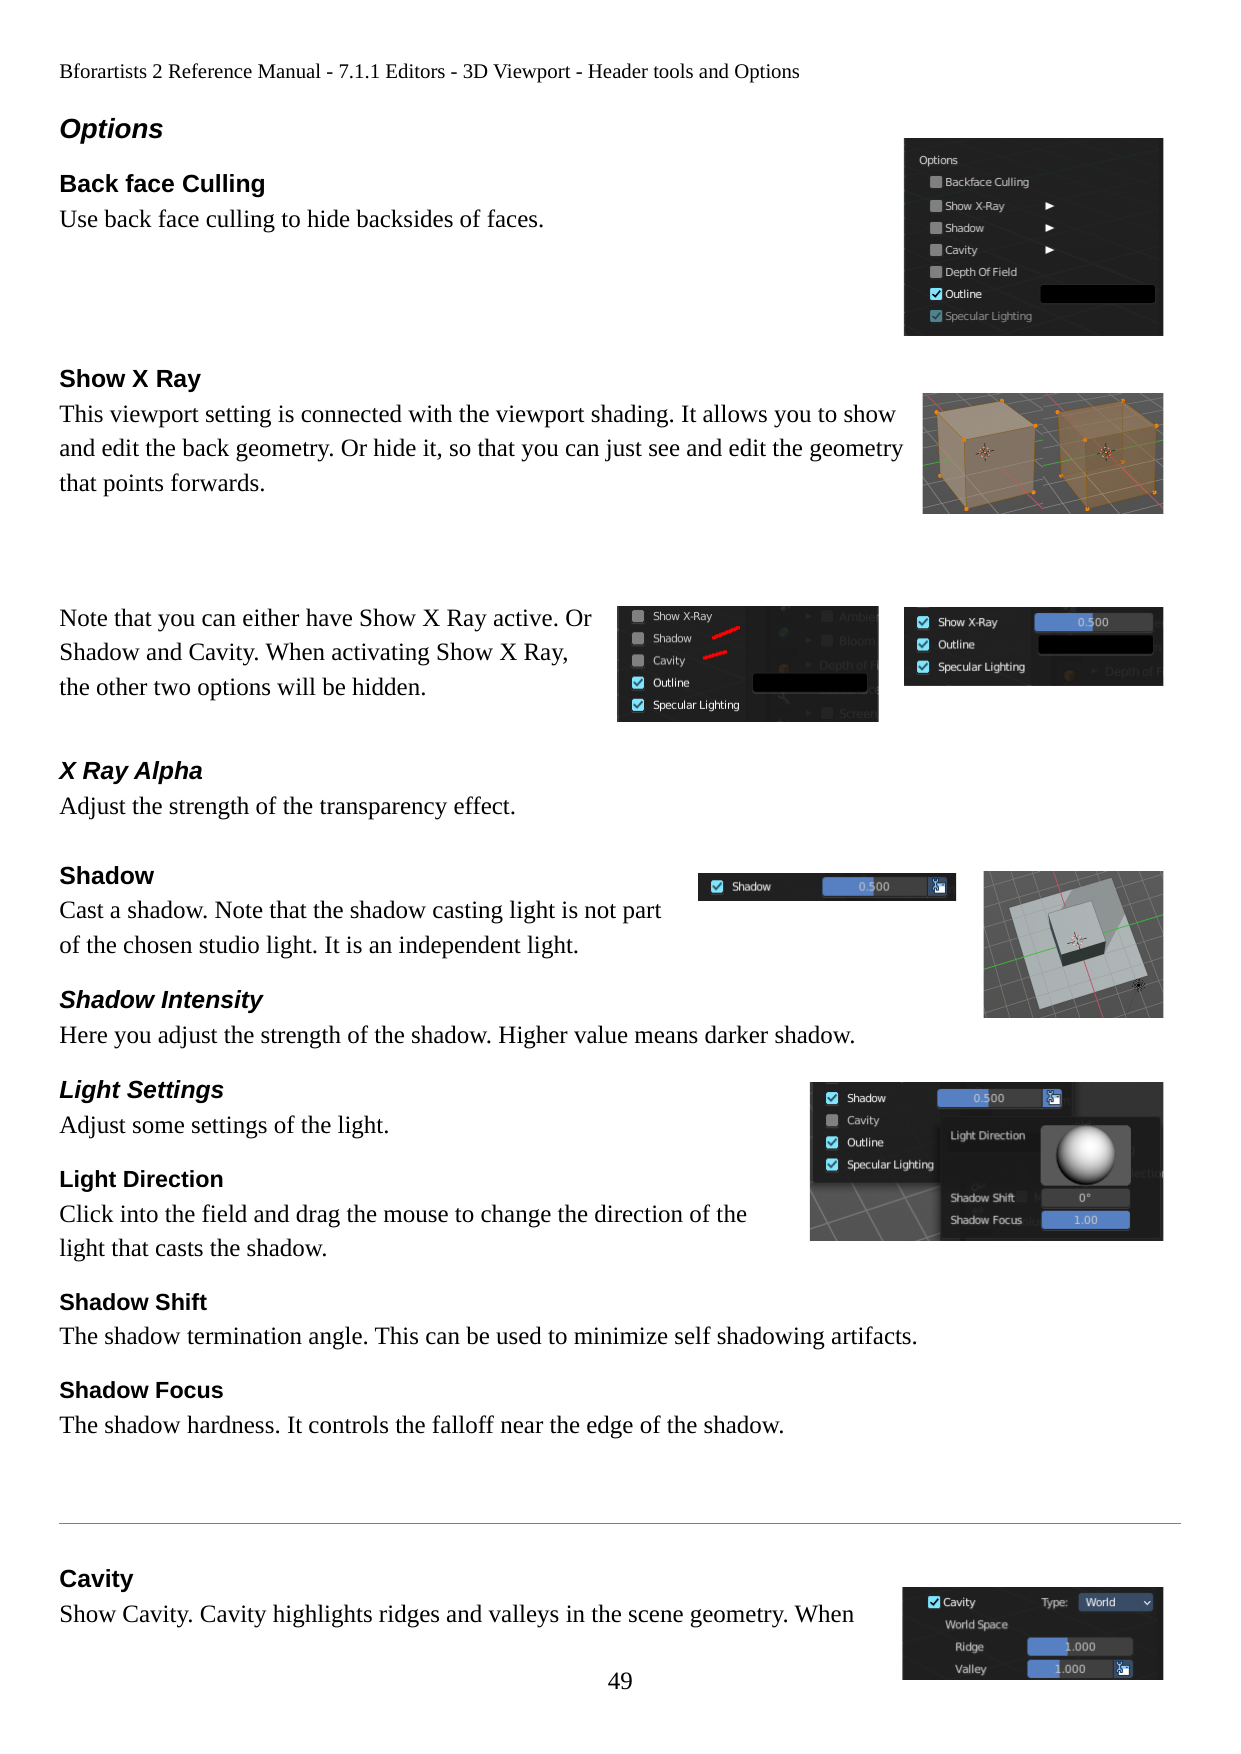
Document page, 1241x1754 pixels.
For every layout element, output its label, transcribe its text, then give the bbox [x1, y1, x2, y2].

subtitle Light Direction [59, 1166, 809, 1192]
text Adjust some settings of the light. [59, 1110, 809, 1139]
subtitle Shadow Shift [59, 1288, 1181, 1315]
text This viewport setting is connected with the viewport shading. It allows you to show and edit the back geometry. Or hide it, so that you can just see and edit the geometry that points forwards. [59, 399, 922, 496]
subtitle Shadow Intensity [59, 985, 983, 1014]
text Click into the field and drag the mouse to change the direction of the light that casts the shadow. [59, 1199, 1181, 1262]
text Show Cavity. Cavity highlights ridges and valleys in the scene geometry. When [59, 1599, 902, 1628]
text Cast a shadow. Note that the shadow casting light is not part of the chosen studio light. It is an independent light. [59, 896, 983, 959]
subtitle Options [59, 113, 1181, 144]
subtitle [1164, 1166, 1181, 1192]
subtitle X Ray Alpha [59, 756, 1181, 784]
text Here you adjust the strength of the shadow. Higher value means darker shadow. [59, 1020, 1181, 1049]
text The shadow hardness. It controls the falloff near the edge of the shadow. [59, 1410, 1181, 1438]
subtitle [1164, 985, 1181, 1014]
subtitle Light Settings [59, 1076, 1181, 1104]
text Adjust the strength of the transparency effect. [59, 791, 1181, 819]
picture [902, 1587, 1164, 1680]
picture [983, 871, 1164, 1018]
text Note that you can either have Show X Ray active. Or Shadow and Cavity. When activating Show X Ray, the other two options will be hidden. [59, 603, 1181, 701]
picture [903, 138, 1164, 336]
picture [922, 393, 1164, 514]
subtitle Shadow [59, 861, 1181, 889]
picture [617, 606, 879, 722]
subtitle [1164, 169, 1181, 198]
text The shadow termination angle. This can be used to minimize self shadowing artifacts. [59, 1321, 1181, 1350]
subtitle Shadow Focus [59, 1377, 1181, 1403]
picture [809, 1082, 1164, 1241]
picture [904, 607, 1164, 686]
subtitle Back face Culling [59, 169, 903, 198]
picture [698, 873, 957, 901]
subtitle Cavity [59, 1564, 1181, 1593]
subtitle Show X Ray [59, 364, 1181, 392]
text Use back face culling to hide backsides of faces. [59, 204, 903, 233]
